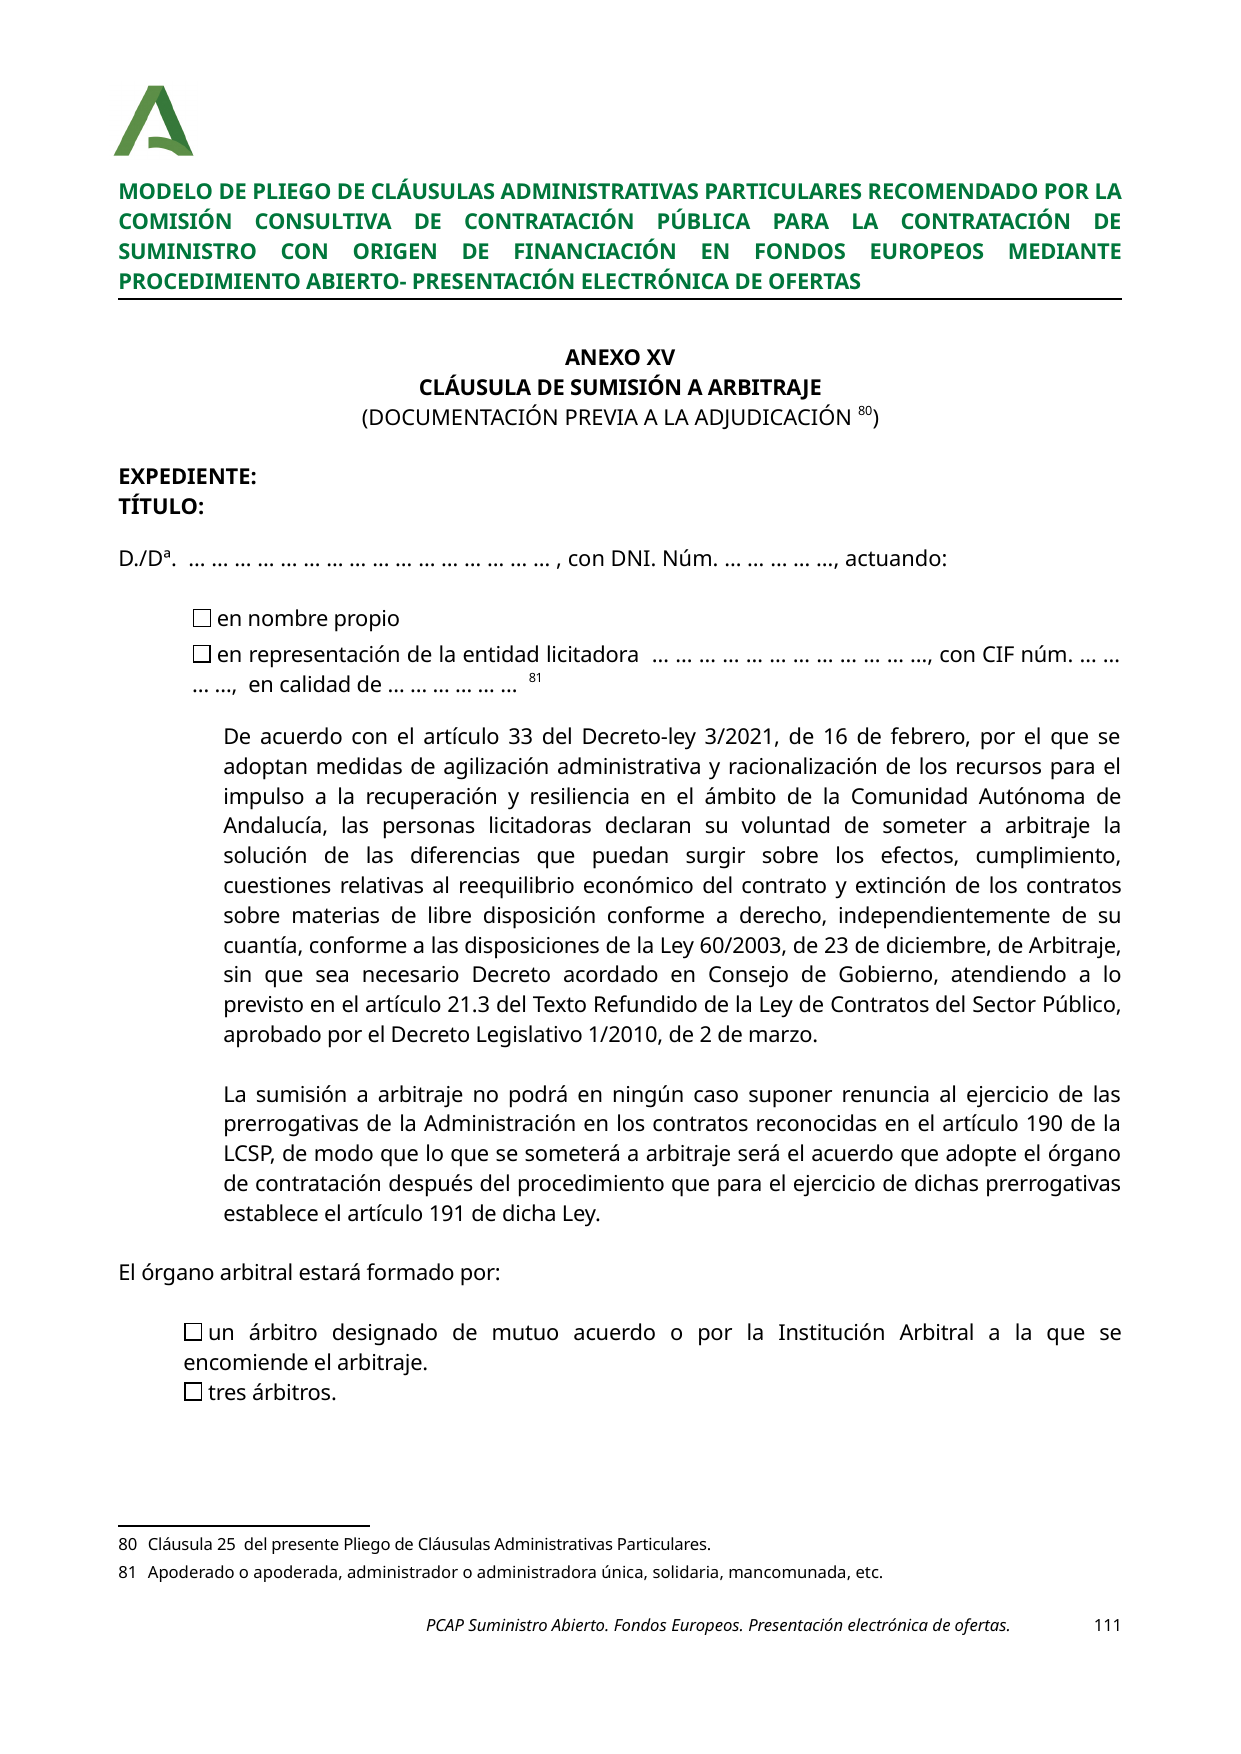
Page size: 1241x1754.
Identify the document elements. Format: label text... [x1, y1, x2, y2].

text ANEXO XV [118, 342, 1122, 372]
text en nombre propio [192, 603, 1122, 633]
text EXPEDIENTE: [118, 461, 1122, 491]
text un árbitro designado de mutuo acuerdo o por la Institución Arbitral a la que se encomiende el arbitraje. [183, 1317, 1122, 1377]
text (DOCUMENTACIÓN PREVIA A LA ADJUDICACIÓN ) [118, 402, 1122, 431]
text El órgano arbitral estará formado por: [118, 1257, 1122, 1287]
text CLÁUSULA DE SUMISIÓN A ARBITRAJE [118, 372, 1122, 402]
text Cláusula 25 del presente Pliego de Cláusulas Administrativas Particulares. [118, 1532, 1122, 1555]
text De acuerdo con el artículo 33 del Decreto-ley 3/2021, de 16 de febrero, por el que se adoptan medidas de agilización administrativa y racionalización de los recursos para el impulso a la recuperación y resiliencia en el ámbito de la Comunidad Autónoma de Andalucía, las personas licitadoras declaran su voluntad de someter a arbitraje la solución de las diferencias que puedan surgir sobre los efectos, cumplimiento, cuestiones relativas al reequilibrio económico del contrato y extinción de los contratos sobre materias de libre disposición conforme a derecho, independientemente de su cuantía, conforme a las disposiciones de la Ley 60/2003, de 23 de diciembre, de Arbitraje, sin que sea necesario Decreto acordado en Consejo de Gobierno, atendiendo a lo previsto en el artículo 21.3 del Texto Refundido de la Ley de Contratos del Sector Público, aprobado por el Decreto Legislativo 1/2010, de 2 de marzo. [223, 721, 1122, 1049]
text en representación de la entidad licitadora … … … … … … … … … … … …, con CIF núm. … … … …, en calidad de … … … … … … [192, 639, 1122, 698]
text TÍTULO: [118, 491, 1122, 521]
text MODELO DE PLIEGO DE CLÁUSULAS ADMINISTRATIVAS PARTICULARES RECOMENDADO POR LA COMISIÓN CONSULTIVA DE CONTRATACIÓN PÚBLICA PARA LA CONTRATACIÓN DE SUMINISTRO CON ORIGEN DE FINANCIACIÓN EN FONDOS EUROPEOS MEDIANTE PROCEDIMIENTO ABIERTO- PRESENTACIÓN ELECTRÓNICA DE OFERTAS [118, 176, 1122, 298]
text D./Dª. … … … … … … … … … … … … … … … … , con DNI. Núm. … … … … …, actuando: [118, 543, 1122, 573]
text Apoderado o apoderada, administrador o administradora única, solidaria, mancomunada, etc. [118, 1561, 1122, 1584]
text tres árbitros. [183, 1377, 1122, 1406]
text La sumisión a arbitraje no podrá en ningún caso suponer renuncia al ejercicio de las prerrogativas de la Administración en los contratos reconocidas en el artículo 190 de la LCSP, de modo que lo que se someterá a arbitraje será el acuerdo que adopte el órgano de contratación después del procedimiento que para el ejercicio de dichas prerrogativas establece el artículo 191 de dicha Ley. [223, 1079, 1122, 1228]
picture [109, 81, 198, 160]
